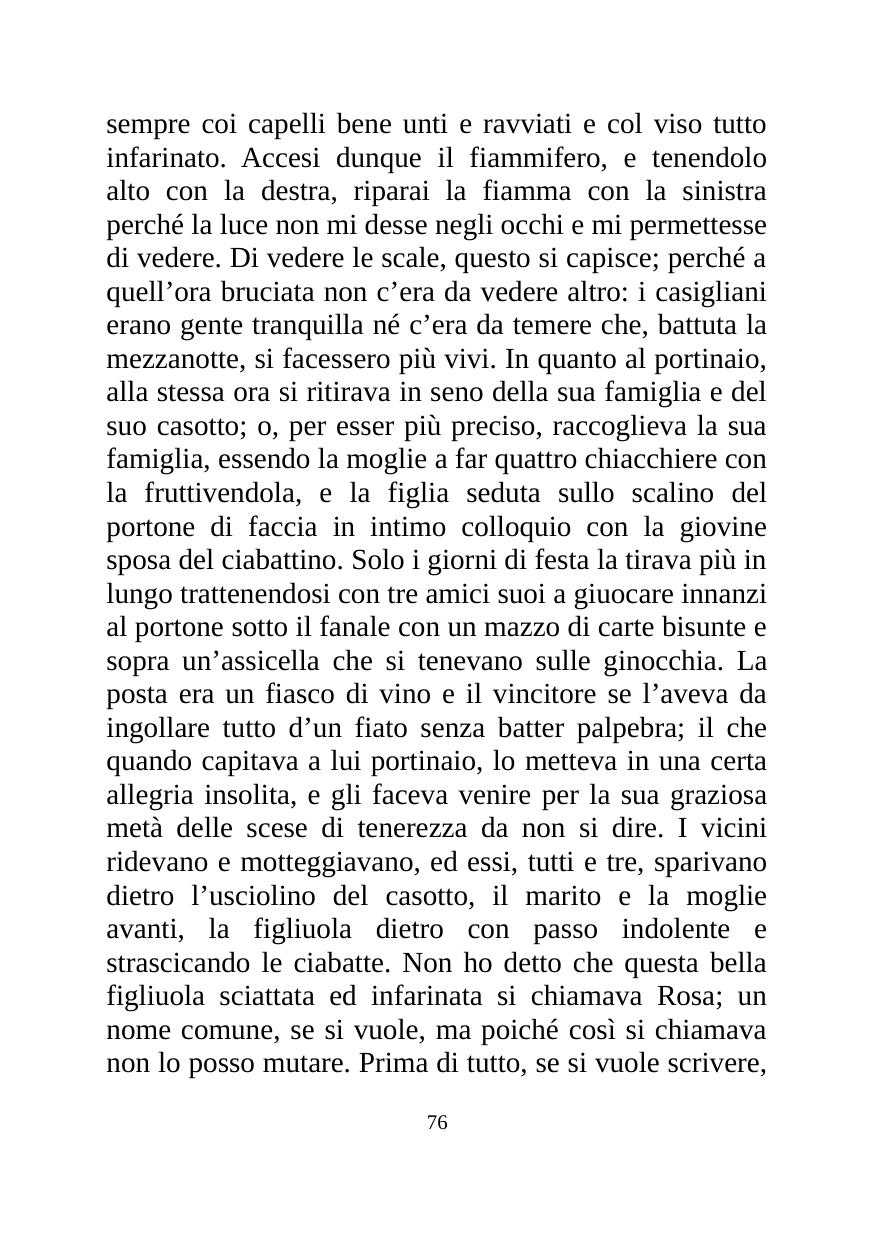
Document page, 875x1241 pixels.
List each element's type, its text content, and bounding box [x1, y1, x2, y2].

text sempre coi capelli bene unti e ravviati e col viso tutto infarinato. Accesi dunque il fiammifero, e tenendolo alto con la destra, riparai la fiamma con la sinistra perché la luce non mi desse negli occhi e mi permettesse di vedere. Di vedere le scale, questo si capisce; perché a quell’ora bruciata non c’era da vedere altro: i casigliani erano gente tranquilla né c’era da temere che, battuta la mezzanotte, si facessero più vivi. In quanto al portinaio, alla stessa ora si ritirava in seno della sua famiglia e del suo casotto; o, per esser più preciso, raccoglieva la sua famiglia, essendo la moglie a far quattro chiacchiere con la fruttivendola, e la figlia seduta sullo scalino del portone di faccia in intimo colloquio con la giovine sposa del ciabattino. Solo i giorni di festa la tirava più in lungo trattenendosi con tre amici suoi a giuocare innanzi al portone sotto il fanale con un mazzo di carte bisunte e sopra un’assicella che si tenevano sulle ginocchia. La posta era un fiasco di vino e il vincitore se l’aveva da ingollare tutto d’un fiato senza batter palpebra; il che quando capitava a lui portinaio, lo metteva in una certa allegria insolita, e gli faceva venire per la sua graziosa metà delle scese di tenerezza da non si dire. I vicini ridevano e motteggiavano, ed essi, tutti e tre, sparivano dietro l’usciolino del casotto, il marito e la moglie avanti, la figliuola dietro con passo indolente e strascicando le ciabatte. Non ho detto che questa bella figliuola sciattata ed infarinata si chiamava Rosa; un nome comune, se si vuole, ma poiché così si chiamava non lo posso mutare. Prima di tutto, se si vuole scrivere, [106, 106, 768, 1079]
